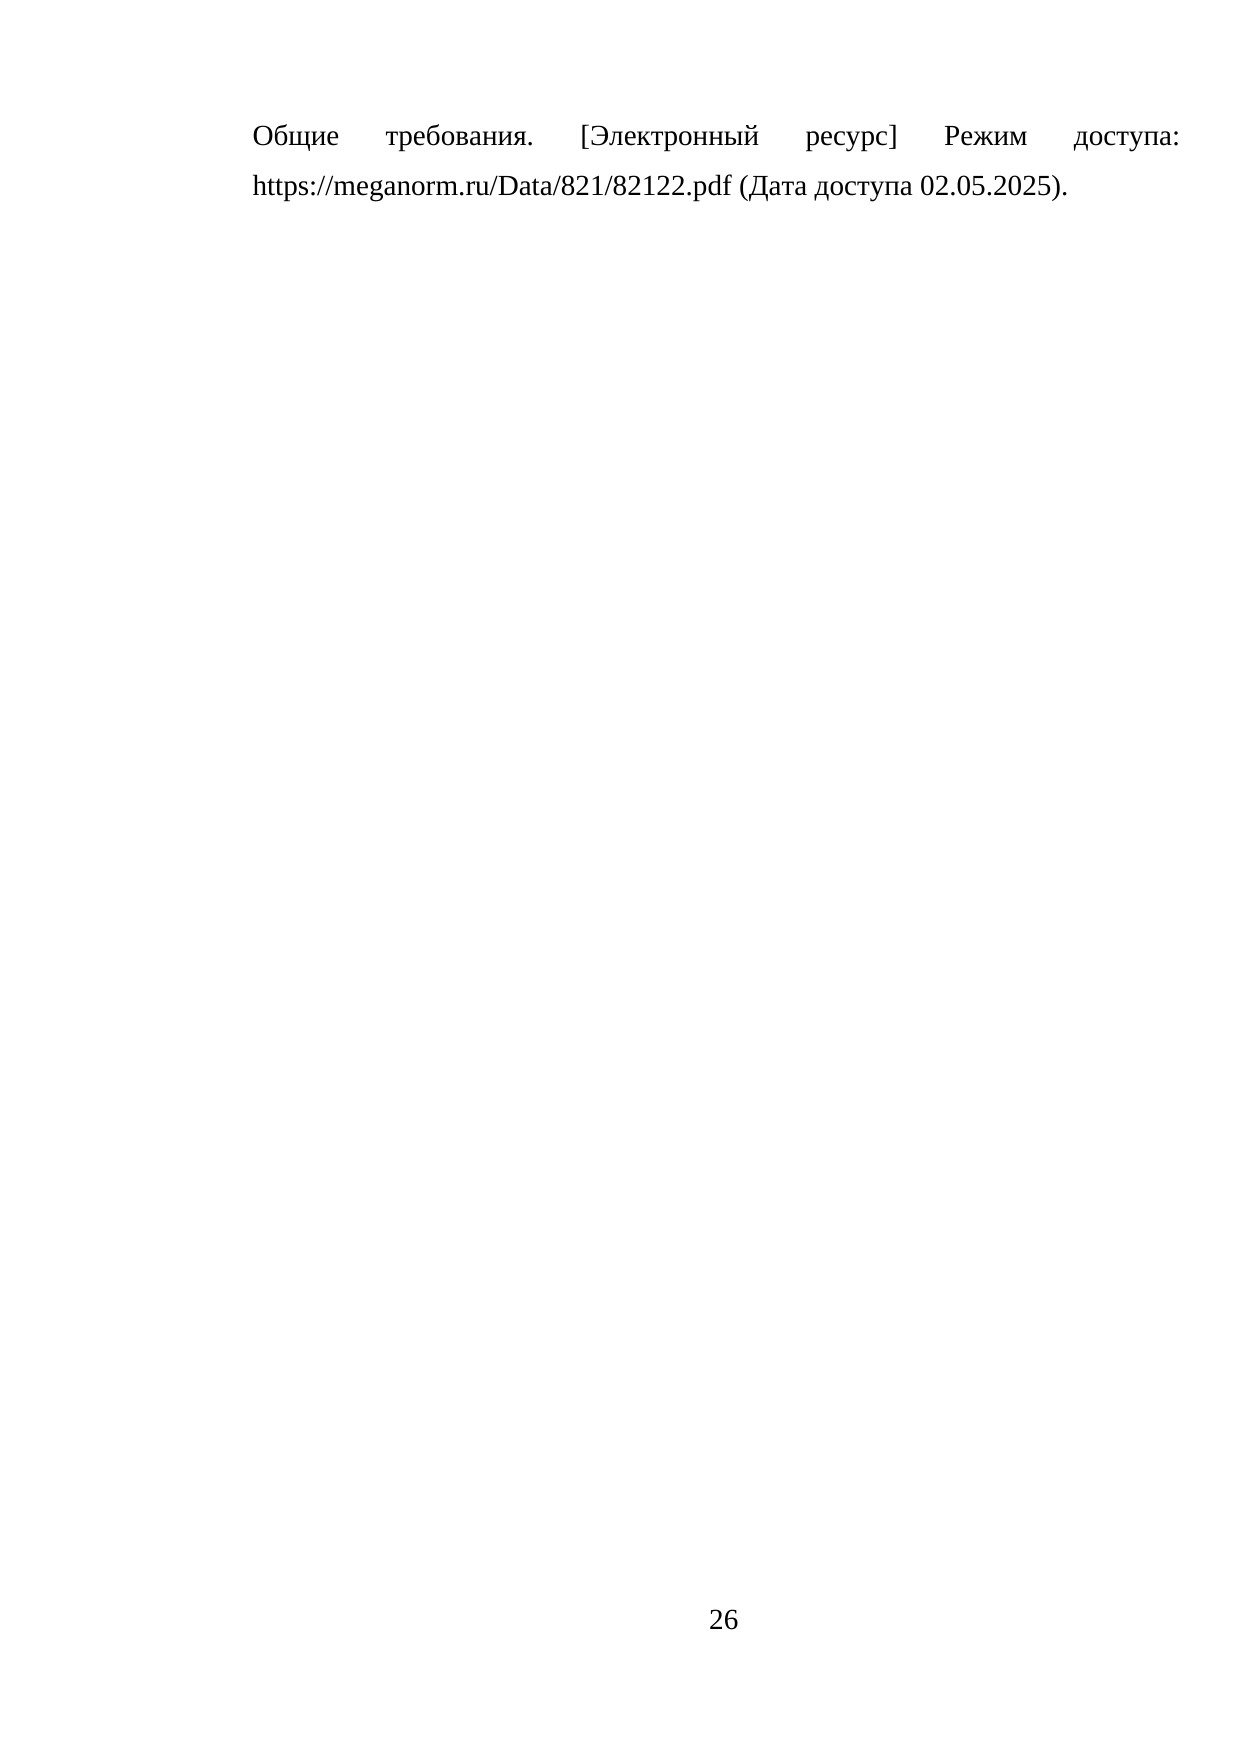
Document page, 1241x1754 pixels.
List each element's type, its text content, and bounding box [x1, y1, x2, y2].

list Общие требования. [Электронный ресурс] Режим доступа: https://meganorm.ru/Data/821/82122.pdf (Дата доступа 02.05.2025). [215, 118, 1181, 202]
